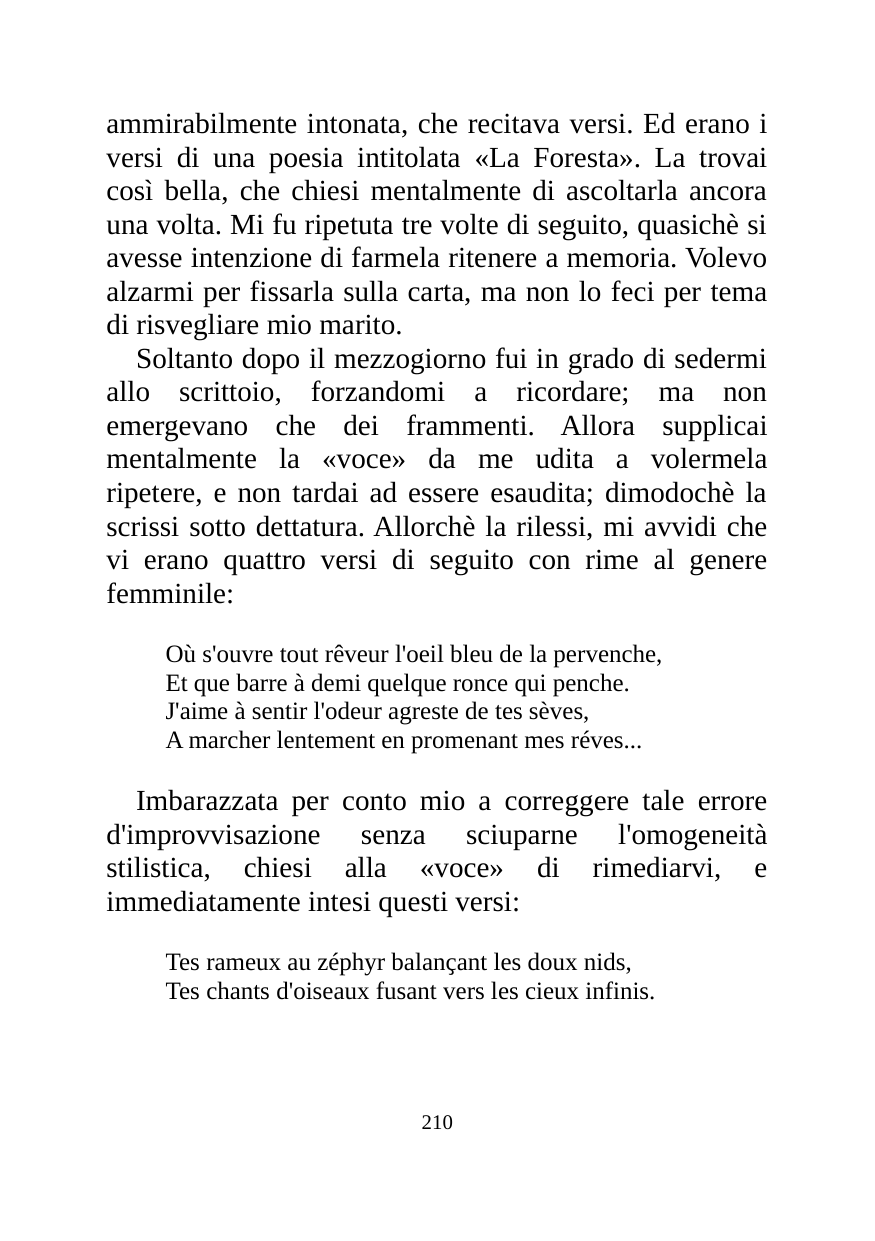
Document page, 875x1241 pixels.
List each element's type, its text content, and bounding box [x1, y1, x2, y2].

text Imbarazzata per conto mio a correggere tale errore d'improvvisazione senza sciuparne l'omogeneità stilistica, chiesi alla «voce» di rimediarvi, e immediatamente intesi questi versi: [106, 783, 768, 917]
text Soltanto dopo il mezzogiorno fui in grado di sedermi allo scrittoio, forzandomi a ricordare; ma non emergevano che dei frammenti. Allora supplicai mentalmente la «voce» da me udita a volermela ripetere, e non tardai ad essere esaudita; dimodochè la scrissi sotto dettatura. Allorchè la rilessi, mi avvidi che vi erano quattro versi di seguito con rime al genere femminile: [106, 341, 768, 609]
text ammirabilmente intonata, che recitava versi. Ed erano i versi di una poesia intitolata «La Foresta». La trovai così bella, che chiesi mentalmente di ascoltarla ancora una volta. Mi fu ripetuta tre volte di seguito, quasichè si avesse intenzione di farmela ritenere a memoria. Volevo alzarmi per fissarla sulla carta, ma non lo feci per tema di risvegliare mio marito. [106, 106, 768, 341]
text Tes rameux au zéphyr balanҫant les doux nids, Tes chants d'oiseaux fusant vers les cieux infinis. [165, 947, 768, 1004]
text Où s'ouvre tout rêveur l'oeil bleu de la pervenche, Et que barre à demi quelque ronce qui penche. J'aime à sentir l'odeur agreste de tes sèves, A marcher lentement en promenant mes réves... [165, 639, 768, 754]
